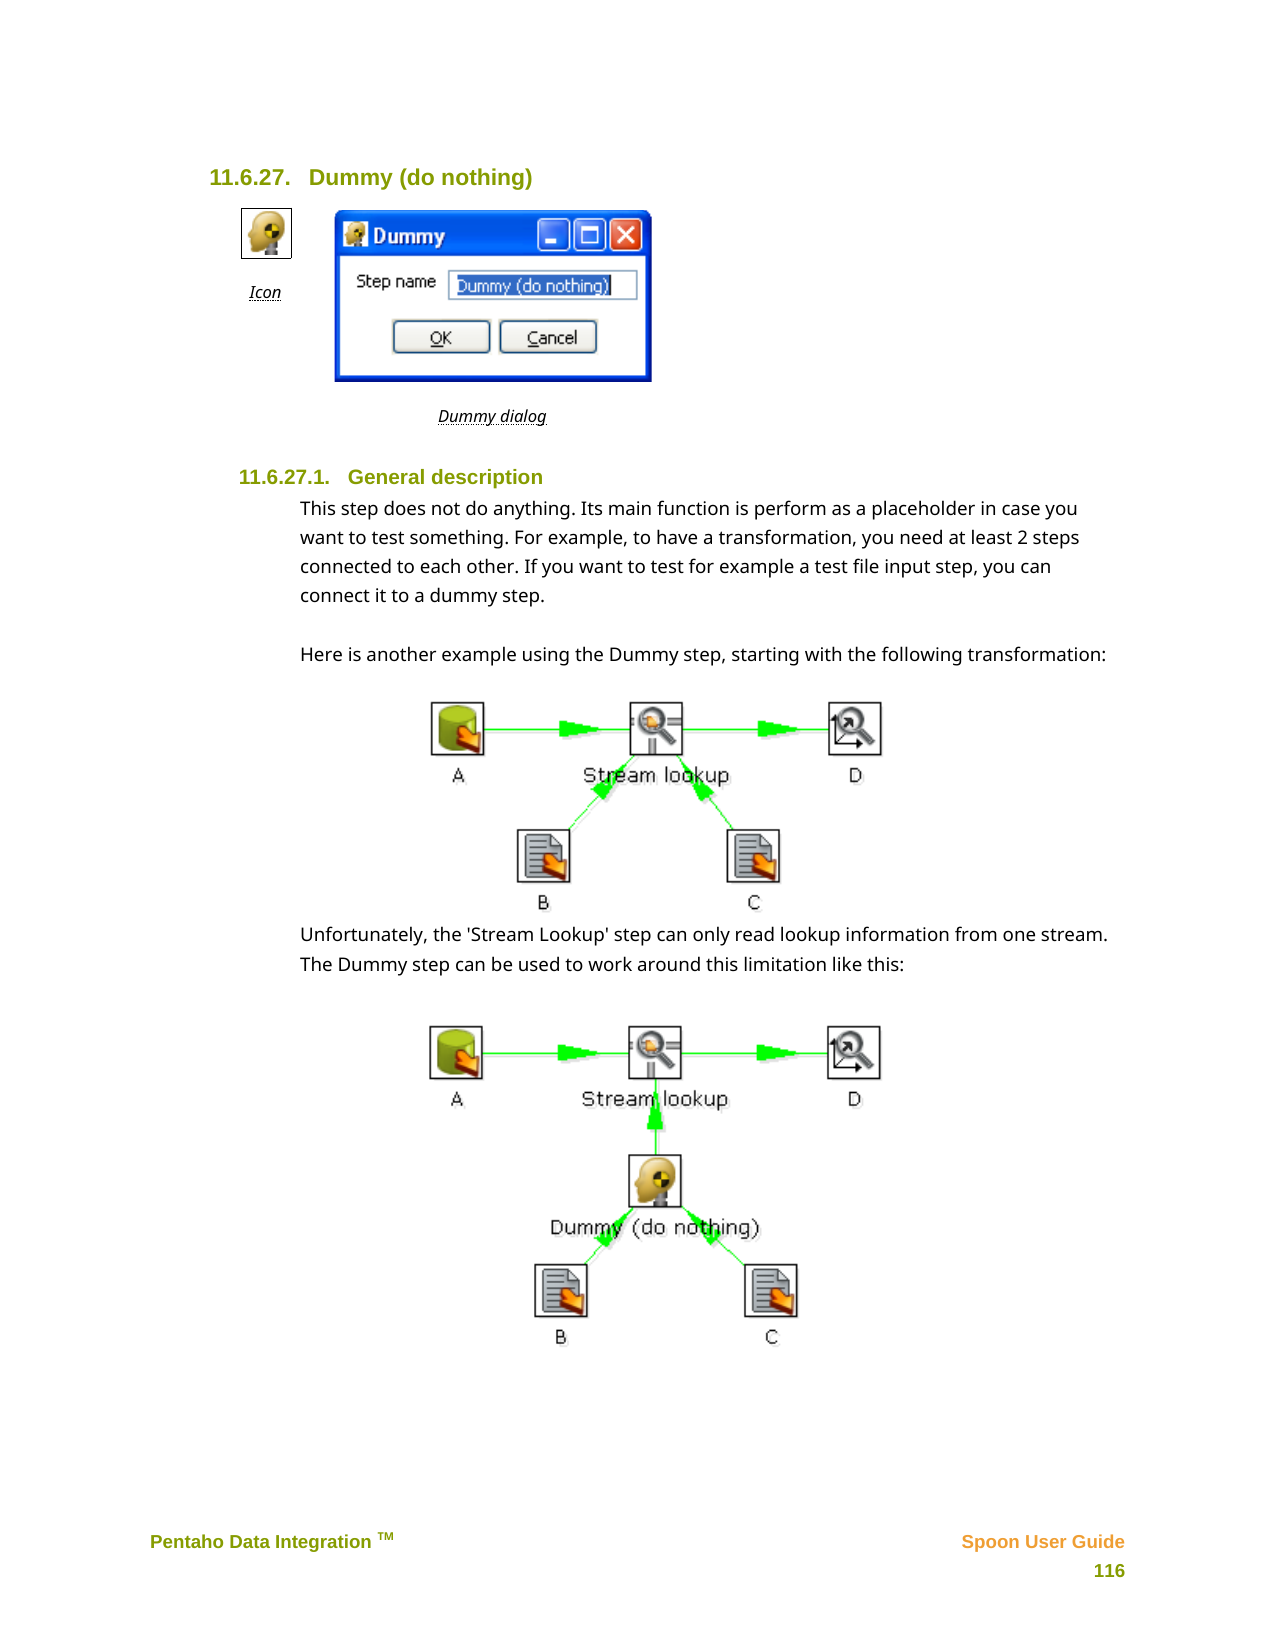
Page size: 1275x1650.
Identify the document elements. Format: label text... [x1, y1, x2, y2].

text Here is another example using the Dummy step, starting with the following transformation: [300, 638, 1125, 667]
subtitle General description [239, 456, 1125, 491]
text Dummy dialog [334, 404, 652, 427]
text This step does not do anything. Its main function is perform as a placeholder in case you want to test something. For example, to have a transformation, you need at least 2 steps connected to each other. If you want to test for example a test file input step, you can connect it to a dummy step. [300, 492, 1125, 608]
subtitle Dummy (do nothing) [209, 157, 1125, 192]
text Unfortunately, the 'Stream Lookup' step can only read lookup information from one stream. The Dummy step can be used to work around this limitation like this: [300, 696, 1125, 977]
text Icon [240, 280, 292, 303]
picture [425, 696, 888, 919]
picture [334, 210, 652, 382]
picture [425, 1020, 887, 1355]
picture [244, 210, 288, 255]
